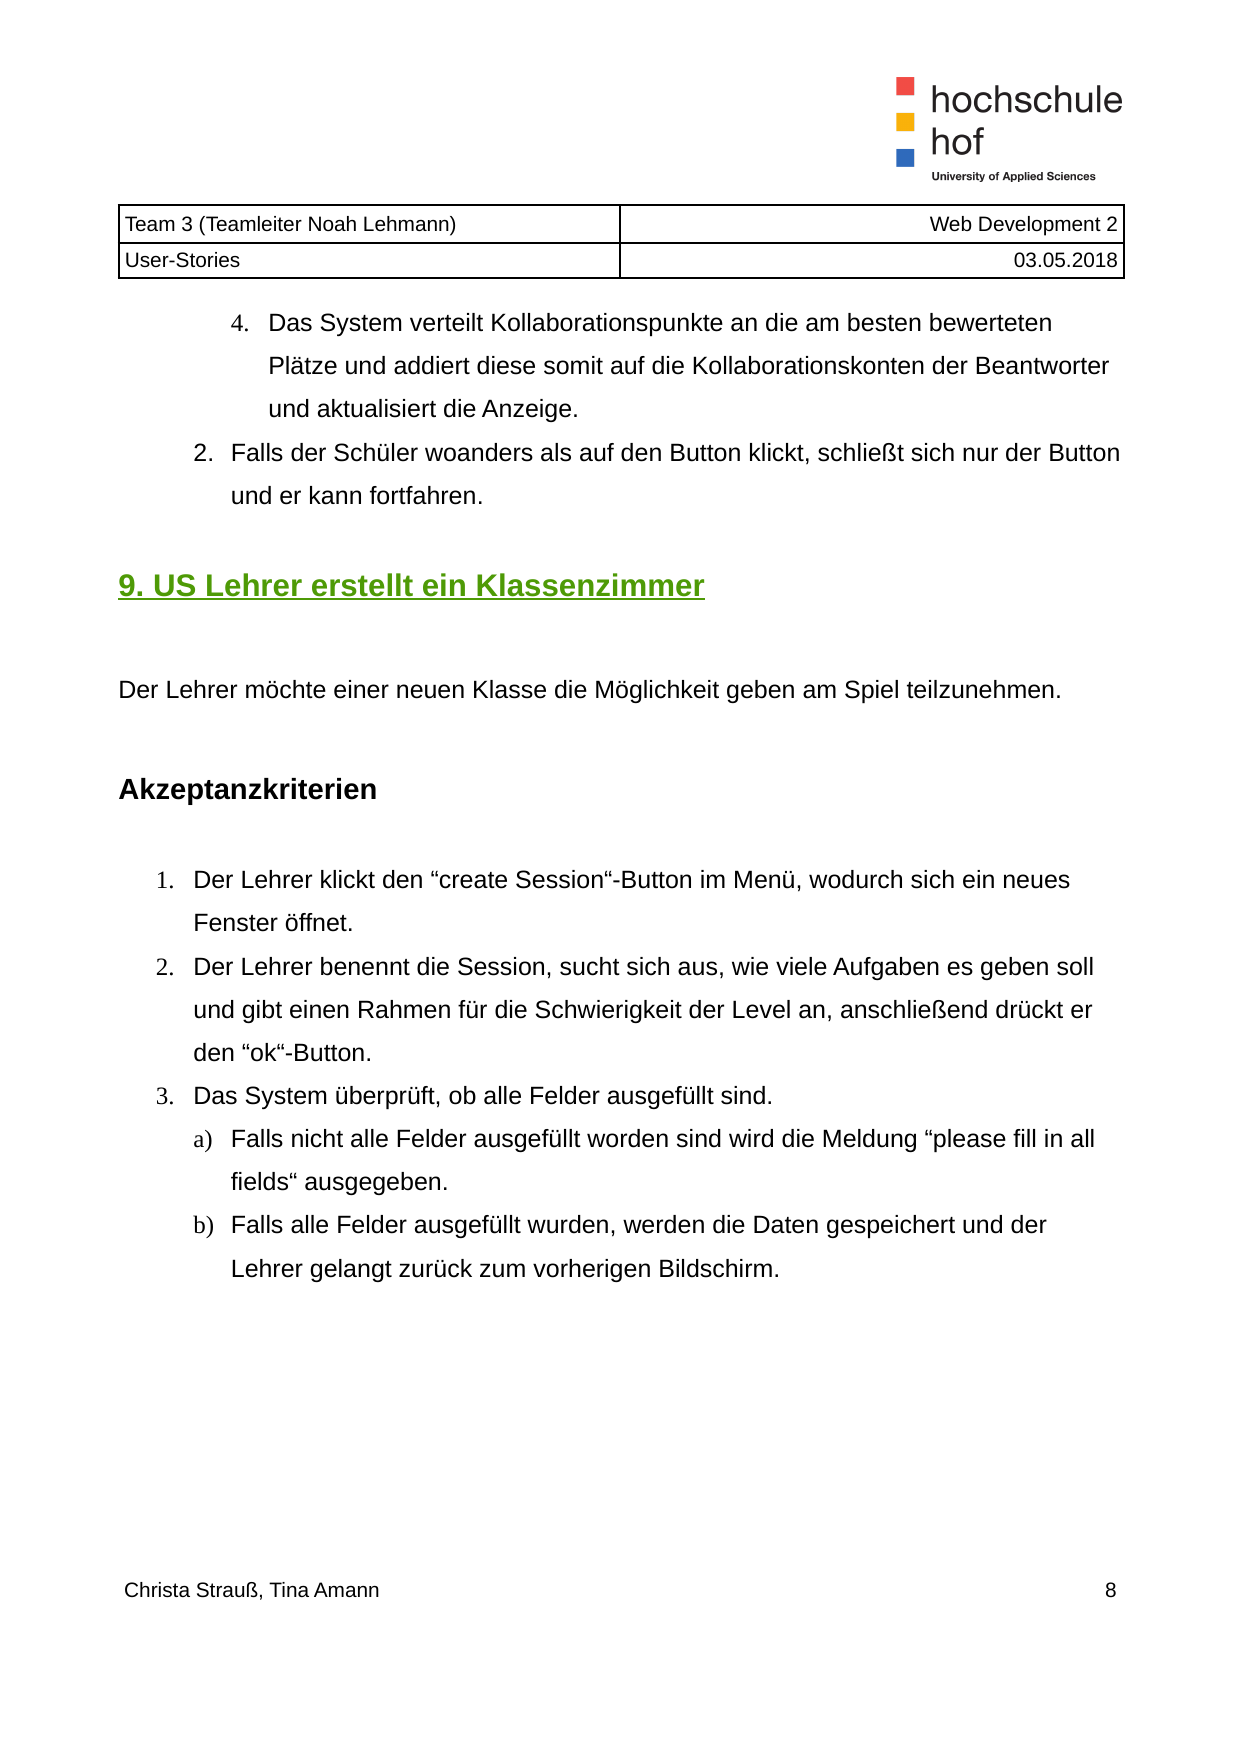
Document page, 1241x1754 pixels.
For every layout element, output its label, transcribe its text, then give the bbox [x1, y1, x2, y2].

list Das System überprüft, ob alle Felder ausgefüllt sind. [156, 1081, 1122, 1110]
list Falls der Schüler woanders als auf den Button klickt, schließt sich nur der Button und er kann fortfahren. [193, 438, 1122, 509]
text Akzeptanzkriterien [118, 772, 1122, 805]
list Der Lehrer klickt den “create Session“-Button im Menü, wodurch sich ein neues Fenster öffnet. [156, 865, 1122, 937]
picture [896, 77, 1122, 182]
list Falls alle Felder ausgefüllt wurden, werden die Daten gespeichert und der Lehrer gelangt zurück zum vorherigen Bildschirm. [193, 1211, 1122, 1282]
list Falls nicht alle Felder ausgefüllt worden sind wird die Meldung “please fill in all fields“ ausgegeben. [193, 1124, 1122, 1196]
list Das System verteilt Kollaborationspunkte an die am besten bewerteten Plätze und addiert diese somit auf die Kollaborationskonten der Beantworter und aktualisiert die Anzeige. [231, 308, 1122, 423]
list Der Lehrer benennt die Session, sucht sich aus, wie viele Aufgaben es geben soll und gibt einen Rahmen für die Schwierigkeit der Level an, anschließend drückt er den “ok“-Button. [156, 951, 1122, 1067]
text 9. US Lehrer erstellt ein Klassenzimmer [118, 567, 1122, 603]
text Der Lehrer möchte einer neuen Klasse die Möglichkeit geben am Spiel teilzunehmen. [118, 675, 1122, 703]
